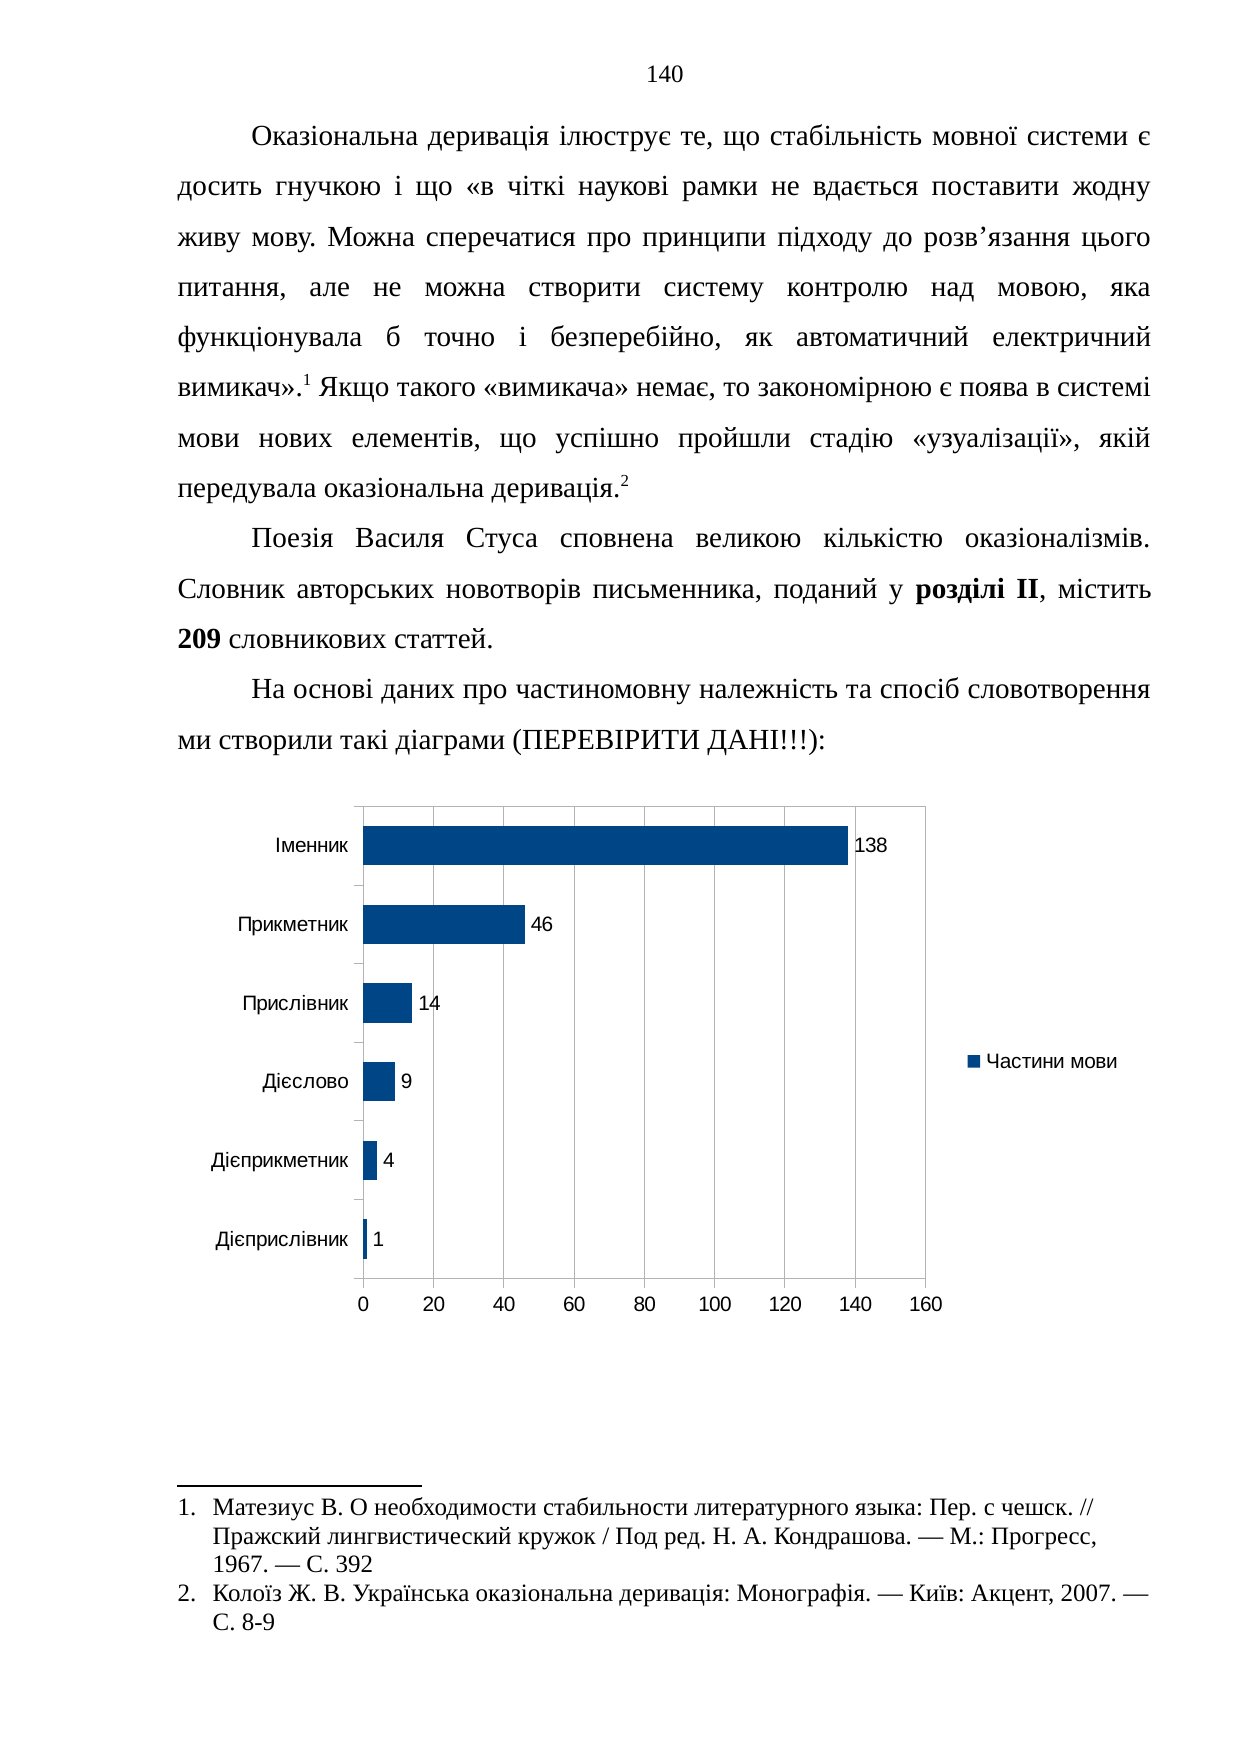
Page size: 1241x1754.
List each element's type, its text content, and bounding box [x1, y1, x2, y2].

text Матезиус В. О необходимости стабильности литературного языка: Пер. с чешск. // Пражский лингвистический кружок / Под ред. Н. А. Кондрашова. — М.: Прогресс, 1967. — С. 392 [177, 1492, 1152, 1578]
text Колоїз Ж. В. Українська оказіональна деривація: Монографія. — Київ: Акцент, 2007. — С. 8‑9 [177, 1578, 1152, 1636]
text Оказіональна деривація ілюструє те, що стабільність мовної системи є досить гнучкою і що «в чіткі наукові рамки не вдається поставити жодну живу мову. Можна сперечатися про принципи підходу до розв’язання цього питання, але не можна створити систему контролю над мовою, яка функціонувала б точно і безперебійно, як автоматичний електричний вимикач». Якщо такого «вимикача» немає, то закономірною є поява в системі мови нових елементів, що успішно пройшли стадію «узуалізації», якій передувала оказіональна деривація. [177, 118, 1152, 504]
text На основі даних про частиномовну належність та спосіб словотворення ми створили такі діаграми (ПЕРЕВІРИТИ ДАНІ!!!): [177, 671, 1152, 755]
text Поезія Василя Стуса сповнена великою кількістю оказіоналізмів. Словник авторських новотворів письменника, поданий у розділі ІІ, містить 209 словникових статтей. [177, 521, 1152, 655]
